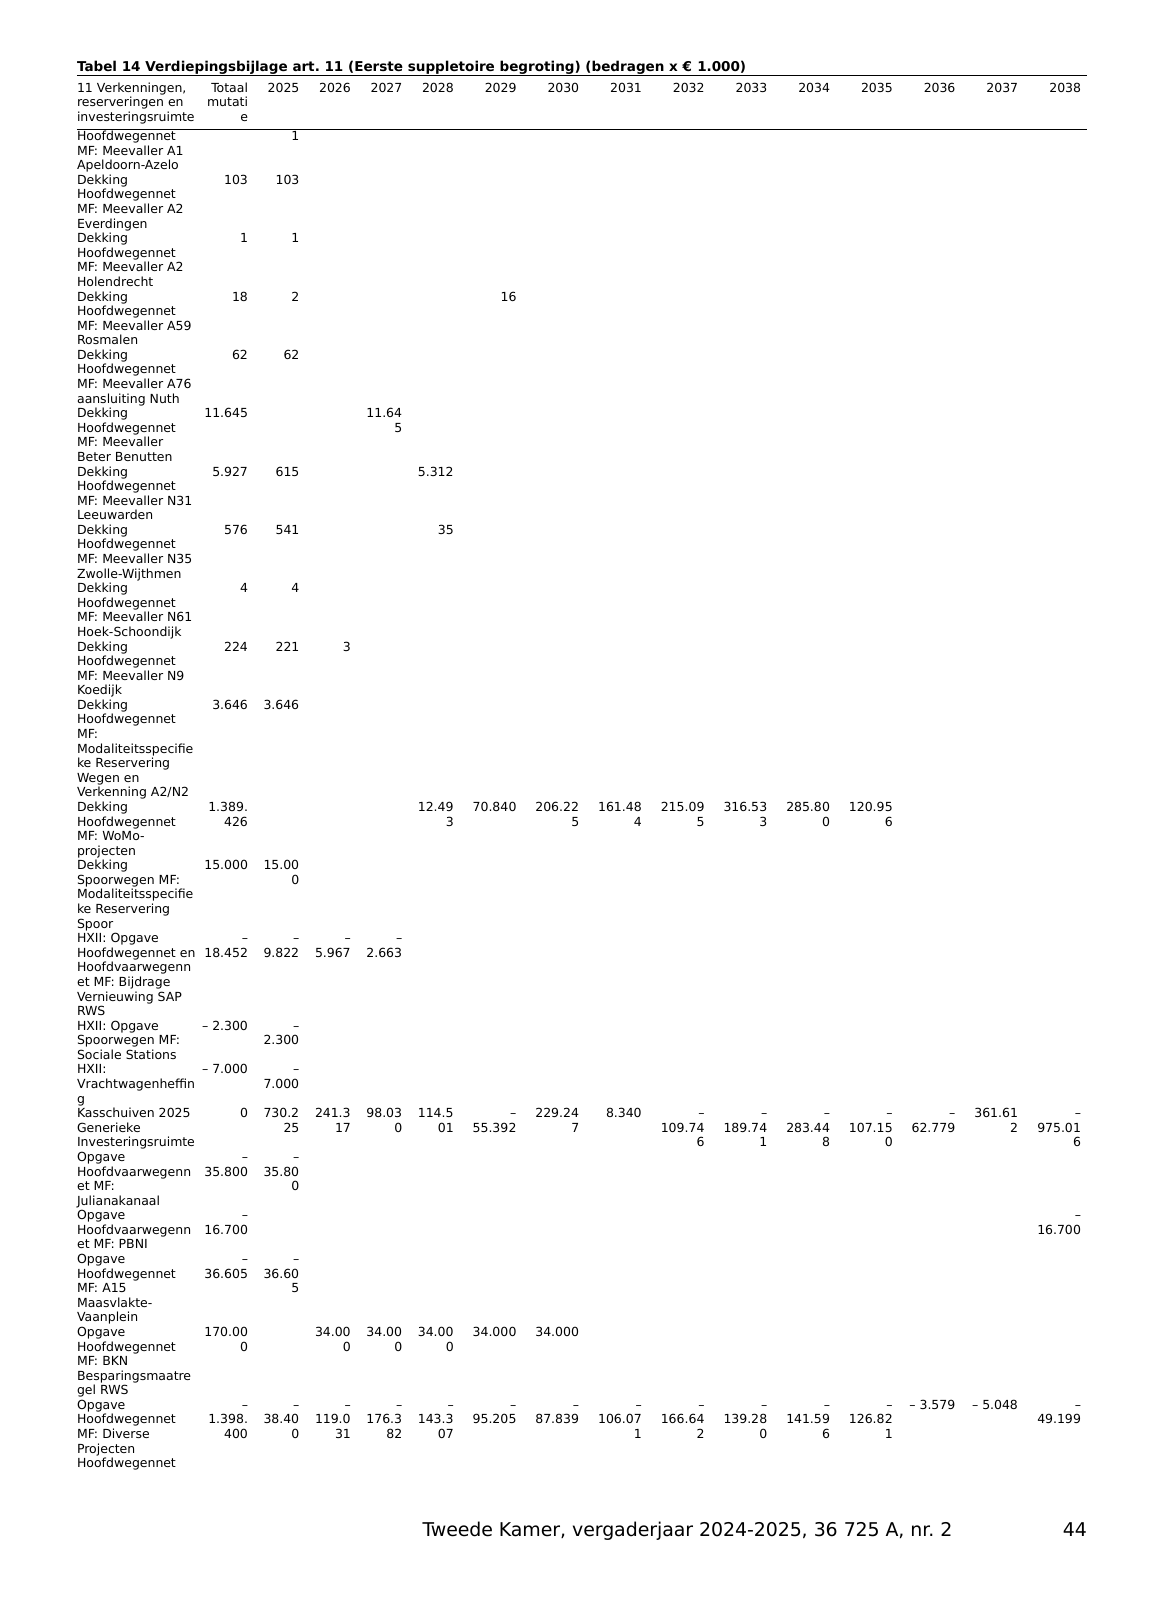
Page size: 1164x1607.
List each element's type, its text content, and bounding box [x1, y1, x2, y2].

table_cell – 62.779 [898, 1106, 961, 1150]
table_cell [961, 464, 1024, 523]
table_cell [459, 581, 522, 639]
table_cell [773, 523, 836, 581]
table_cell [1024, 130, 1087, 173]
table_cell [585, 698, 647, 800]
table_cell Opgave Hoofdwegennet MF: BKN Besparingsmaatregel RWS [77, 1325, 196, 1398]
table_cell [1024, 289, 1087, 348]
table_cell Dekking Hoofdwegennet MF: Meevaller A2 Everdingen [77, 173, 196, 231]
table_cell [408, 348, 459, 406]
table_cell [961, 523, 1024, 581]
table_cell [898, 1208, 961, 1252]
table_cell [408, 1019, 459, 1062]
table_cell [585, 1019, 647, 1062]
table_cell [459, 698, 522, 800]
table_cell 11 Verkenningen, reserveringen en investeringsruimte [77, 76, 196, 129]
table_cell 2025 [254, 76, 305, 129]
table_cell 1 [196, 231, 254, 289]
table_cell [1024, 698, 1087, 800]
table_cell [585, 931, 647, 1018]
table_cell – 283.448 [773, 1106, 836, 1150]
table_cell 34.000 [408, 1325, 459, 1398]
table_cell 1 [254, 130, 305, 173]
table_cell [522, 639, 585, 698]
table_cell [710, 523, 773, 581]
table_cell [459, 130, 522, 173]
table_cell [648, 1252, 710, 1325]
table_cell [305, 348, 356, 406]
table_cell [773, 639, 836, 698]
table_cell 170.000 [196, 1325, 254, 1398]
table_cell [898, 1062, 961, 1106]
table_cell Opgave Hoofdwegennet MF: A15 Maasvlakte-Vaanplein [77, 1252, 196, 1325]
table_cell [898, 1252, 961, 1325]
table_cell [356, 1208, 408, 1252]
table_cell [1024, 858, 1087, 931]
table_cell [1024, 800, 1087, 858]
table_cell [961, 931, 1024, 1018]
table_cell Opgave Hoofdwegennet MF: Diverse Projecten Hoofdwegennet [77, 1398, 196, 1471]
table_cell – 7.000 [254, 1062, 305, 1106]
table_cell 103 [196, 173, 254, 231]
table_cell [710, 130, 773, 173]
table_cell [459, 1208, 522, 1252]
table_cell Dekking Hoofdwegennet MF: WoMo-projecten [77, 800, 196, 858]
table_cell Totaal mutatie [196, 76, 254, 129]
table_cell [522, 289, 585, 348]
table_cell [961, 1252, 1024, 1325]
table_cell Dekking Spoorwegen MF: Modaliteitsspecifieke Reservering Spoor [77, 858, 196, 931]
table_cell Kasschuiven 2025 Generieke Investeringsruimte [77, 1106, 196, 1150]
table_cell Hoofdwegennet MF: Meevaller A1 Apeldoorn-Azelo [77, 130, 196, 173]
table_cell [836, 130, 898, 173]
table_cell [522, 406, 585, 464]
table_cell 576 [196, 523, 254, 581]
table_cell [961, 1150, 1024, 1208]
table_cell [898, 406, 961, 464]
table_cell [1024, 931, 1087, 1018]
table_cell [1024, 1019, 1087, 1062]
table_cell Dekking Hoofdwegennet MF: Modaliteitsspecifieke Reservering Wegen en Verkenning A2/N2 [77, 698, 196, 800]
table_cell [585, 1252, 647, 1325]
table_cell [898, 1325, 961, 1398]
table_cell 615 [254, 464, 305, 523]
table_cell – 7.000 [196, 1062, 254, 1106]
table_cell – 16.700 [196, 1208, 254, 1252]
table_cell [585, 1150, 647, 1208]
table_cell [459, 1019, 522, 1062]
table_cell [356, 289, 408, 348]
table_cell [961, 858, 1024, 931]
table_cell Dekking Hoofdwegennet MF: Meevaller N35 Zwolle-Wijthmen [77, 523, 196, 581]
table_cell 4 [254, 581, 305, 639]
table_cell [522, 523, 585, 581]
table_cell [408, 639, 459, 698]
table_cell [710, 173, 773, 231]
table_cell [356, 858, 408, 931]
table_cell [898, 130, 961, 173]
table_cell – 9.822 [254, 931, 305, 1018]
table_cell [459, 639, 522, 698]
table_cell [836, 1208, 898, 1252]
table_cell [648, 858, 710, 931]
table_cell [710, 464, 773, 523]
table_cell [522, 1019, 585, 1062]
table_cell [305, 231, 356, 289]
table_cell 2035 [836, 76, 898, 129]
table_cell [356, 523, 408, 581]
table_cell 215.095 [648, 800, 710, 858]
table_cell [898, 173, 961, 231]
table_cell – 55.392 [459, 1106, 522, 1150]
table_cell [710, 698, 773, 800]
table_cell [522, 931, 585, 1018]
table_cell [459, 1062, 522, 1106]
table_cell – 2.663 [356, 931, 408, 1018]
table_cell [408, 698, 459, 800]
table_cell [648, 173, 710, 231]
table_cell [773, 406, 836, 464]
table_cell – 3.579 [898, 1398, 961, 1471]
table_cell [305, 1208, 356, 1252]
table_cell [710, 406, 773, 464]
table_cell 2026 [305, 76, 356, 129]
table_cell [305, 464, 356, 523]
table_cell [836, 1019, 898, 1062]
table_cell [773, 1019, 836, 1062]
table_cell [710, 231, 773, 289]
table_cell 18 [196, 289, 254, 348]
table_cell [836, 1062, 898, 1106]
table_cell [408, 1150, 459, 1208]
table_cell [648, 231, 710, 289]
table_cell – 36.605 [196, 1252, 254, 1325]
table_cell – 143.307 [408, 1398, 459, 1471]
table_cell [773, 289, 836, 348]
table_cell [961, 581, 1024, 639]
table_cell [961, 289, 1024, 348]
table_cell 2031 [585, 76, 647, 129]
table_cell [585, 1325, 647, 1398]
table_cell – 87.839 [522, 1398, 585, 1471]
table_cell [522, 1150, 585, 1208]
table_cell [648, 406, 710, 464]
table_cell [648, 639, 710, 698]
table_cell [305, 858, 356, 931]
table_cell [710, 858, 773, 931]
table_cell 0 [196, 1106, 254, 1150]
table_cell [898, 523, 961, 581]
table_cell [648, 1019, 710, 1062]
table_cell [898, 698, 961, 800]
table_cell [773, 1325, 836, 1398]
table_cell [459, 931, 522, 1018]
table_cell [1024, 1252, 1087, 1325]
table_cell [836, 581, 898, 639]
table_cell [459, 858, 522, 931]
table_cell 5.927 [196, 464, 254, 523]
table_cell 15.000 [196, 858, 254, 931]
table_cell Dekking Hoofdwegennet MF: Meevaller N61 Hoek-Schoondijk [77, 581, 196, 639]
table_cell [585, 289, 647, 348]
table_cell [648, 581, 710, 639]
table_cell [585, 523, 647, 581]
table_cell – 139.280 [710, 1398, 773, 1471]
table_cell [356, 173, 408, 231]
table_cell – 38.400 [254, 1398, 305, 1471]
table_cell – 16.700 [1024, 1208, 1087, 1252]
table_cell [356, 800, 408, 858]
table_cell 34.000 [356, 1325, 408, 1398]
table_cell [773, 173, 836, 231]
table_cell [836, 406, 898, 464]
table_cell 2036 [898, 76, 961, 129]
table_cell [1024, 523, 1087, 581]
table_cell [459, 523, 522, 581]
table_cell [773, 1252, 836, 1325]
table_cell [773, 698, 836, 800]
table_cell [408, 173, 459, 231]
table_cell 2028 [408, 76, 459, 129]
table_cell [1024, 173, 1087, 231]
table_cell [585, 173, 647, 231]
table_cell 34.000 [522, 1325, 585, 1398]
table_cell [898, 858, 961, 931]
table_cell [710, 581, 773, 639]
table_cell [305, 523, 356, 581]
table_cell [408, 1252, 459, 1325]
table_cell 2 [254, 289, 305, 348]
table_cell HXII: Opgave Spoorwegen MF: Sociale Stations [77, 1019, 196, 1062]
table_cell – 35.800 [196, 1150, 254, 1208]
table_cell [522, 1252, 585, 1325]
table_cell [408, 1208, 459, 1252]
table_cell 62 [196, 348, 254, 406]
table_cell [1024, 1150, 1087, 1208]
table_cell [836, 523, 898, 581]
table_cell [836, 639, 898, 698]
table_cell 70.840 [459, 800, 522, 858]
table_cell [836, 231, 898, 289]
table_cell Dekking Hoofdwegennet MF: Meevaller A59 Rosmalen [77, 289, 196, 348]
table_cell [836, 464, 898, 523]
table_cell [585, 1062, 647, 1106]
table_cell [898, 1019, 961, 1062]
table_cell [1024, 348, 1087, 406]
table_cell [710, 348, 773, 406]
table_cell [459, 173, 522, 231]
table_cell [356, 130, 408, 173]
table_cell [836, 858, 898, 931]
table_cell [648, 289, 710, 348]
table_cell [408, 130, 459, 173]
table_cell – 975.016 [1024, 1106, 1087, 1150]
table_cell 35 [408, 523, 459, 581]
table_cell 2032 [648, 76, 710, 129]
table_cell [648, 698, 710, 800]
table_cell 206.225 [522, 800, 585, 858]
table_cell [898, 231, 961, 289]
table_cell [648, 1325, 710, 1398]
table_cell HXII: Opgave Hoofdwegennet en Hoofdvaarwegennet MF: Bijdrage Vernieuwing SAP RWS [77, 931, 196, 1018]
table_cell [648, 348, 710, 406]
table_cell [305, 800, 356, 858]
table_cell – 95.205 [459, 1398, 522, 1471]
table_cell [961, 1325, 1024, 1398]
table_cell [585, 348, 647, 406]
table_cell 229.247 [522, 1106, 585, 1150]
table_cell [648, 931, 710, 1018]
table_cell 3.646 [196, 698, 254, 800]
table_cell – 36.605 [254, 1252, 305, 1325]
table_cell [710, 1252, 773, 1325]
table_cell HXII: Vrachtwagenheffing [77, 1062, 196, 1106]
table_cell – 2.300 [254, 1019, 305, 1062]
table_cell 2027 [356, 76, 408, 129]
table_cell 114.501 [408, 1106, 459, 1150]
table_cell – 166.642 [648, 1398, 710, 1471]
table_cell [585, 858, 647, 931]
table_cell [773, 1208, 836, 1252]
table_cell [522, 348, 585, 406]
table_cell [522, 698, 585, 800]
table_cell [356, 581, 408, 639]
table_cell [305, 1150, 356, 1208]
table_cell [648, 1208, 710, 1252]
table_cell [196, 130, 254, 173]
table_cell [408, 406, 459, 464]
table_cell [648, 130, 710, 173]
table_cell 4 [196, 581, 254, 639]
table_cell 2030 [522, 76, 585, 129]
table_cell 120.956 [836, 800, 898, 858]
table_cell [773, 348, 836, 406]
table_cell [356, 1062, 408, 1106]
table_cell [459, 231, 522, 289]
table_cell [898, 1150, 961, 1208]
table_cell [773, 1150, 836, 1208]
table_cell – 5.967 [305, 931, 356, 1018]
table_cell Dekking Hoofdwegennet MF: Meevaller A2 Holendrecht [77, 231, 196, 289]
table_cell [836, 1150, 898, 1208]
table_cell [585, 639, 647, 698]
table_header Tabel 14 Verdiepingsbijlage art. 11 (Eerste suppletoire begroting) (bedragen x € 1.000) [77, 59, 1087, 75]
table_cell [898, 289, 961, 348]
table_cell [1024, 1325, 1087, 1398]
table_cell – 107.150 [836, 1106, 898, 1150]
table_cell 2029 [459, 76, 522, 129]
table_cell Dekking Hoofdwegennet MF: Meevaller N31 Leeuwarden [77, 464, 196, 523]
table_cell – 18.452 [196, 931, 254, 1018]
table_cell 1 [254, 231, 305, 289]
table_cell [408, 1062, 459, 1106]
table_cell – 35.800 [254, 1150, 305, 1208]
table_cell 2033 [710, 76, 773, 129]
table_cell [898, 931, 961, 1018]
table_cell 8.340 [585, 1106, 647, 1150]
table_cell [961, 698, 1024, 800]
table_cell 34.000 [459, 1325, 522, 1398]
table_cell [522, 858, 585, 931]
table_cell [898, 581, 961, 639]
table_cell [305, 1252, 356, 1325]
table_cell [836, 289, 898, 348]
table_cell 62 [254, 348, 305, 406]
table_cell [1024, 1062, 1087, 1106]
table_cell – 49.199 [1024, 1398, 1087, 1471]
table_cell – 141.596 [773, 1398, 836, 1471]
table_cell [408, 289, 459, 348]
table_cell [522, 231, 585, 289]
table_cell 2037 [961, 76, 1024, 129]
table_cell 161.484 [585, 800, 647, 858]
table_cell [254, 1325, 305, 1398]
table_cell [773, 231, 836, 289]
table_cell 285.800 [773, 800, 836, 858]
table_cell [305, 1019, 356, 1062]
table_cell [585, 406, 647, 464]
table_cell [961, 1019, 1024, 1062]
table_cell Dekking Hoofdwegennet MF: Meevaller N9 Koedijk [77, 639, 196, 698]
table_cell 1.389.426 [196, 800, 254, 858]
table_cell 221 [254, 639, 305, 698]
table_cell [522, 464, 585, 523]
table_cell [356, 639, 408, 698]
table_cell [773, 931, 836, 1018]
table_cell [254, 1208, 305, 1252]
table_cell [522, 1208, 585, 1252]
table_cell [710, 1019, 773, 1062]
table_cell [356, 464, 408, 523]
table_cell [710, 1150, 773, 1208]
table_cell [459, 1252, 522, 1325]
table_cell [305, 289, 356, 348]
table_cell [408, 858, 459, 931]
table_cell 3.646 [254, 698, 305, 800]
table_cell [522, 130, 585, 173]
table_cell 2038 [1024, 76, 1087, 129]
table_cell [961, 639, 1024, 698]
table_cell [305, 406, 356, 464]
table_cell [648, 523, 710, 581]
table_cell [254, 800, 305, 858]
table_cell [836, 931, 898, 1018]
table_cell [305, 130, 356, 173]
table_cell – 1.398.400 [196, 1398, 254, 1471]
table_cell – 109.746 [648, 1106, 710, 1150]
table_cell [961, 130, 1024, 173]
table_cell [356, 1150, 408, 1208]
table_cell 103 [254, 173, 305, 231]
table_cell – 5.048 [961, 1398, 1024, 1471]
table_cell [356, 231, 408, 289]
table_cell [648, 1150, 710, 1208]
table_cell 15.000 [254, 858, 305, 931]
table_cell [836, 1325, 898, 1398]
table_cell Dekking Hoofdwegennet MF: Meevaller A76 aansluiting Nuth [77, 348, 196, 406]
table_cell [836, 348, 898, 406]
table_cell 5.312 [408, 464, 459, 523]
table_cell – 119.031 [305, 1398, 356, 1471]
table_cell [1024, 406, 1087, 464]
table_cell 3 [305, 639, 356, 698]
table_cell [961, 231, 1024, 289]
table_cell [305, 1062, 356, 1106]
table_cell 98.030 [356, 1106, 408, 1150]
table_cell [356, 698, 408, 800]
table_cell [522, 173, 585, 231]
table_cell [773, 858, 836, 931]
table_cell 2034 [773, 76, 836, 129]
table_cell [305, 173, 356, 231]
table_cell – 126.821 [836, 1398, 898, 1471]
table_cell [585, 231, 647, 289]
table_cell [710, 289, 773, 348]
table_cell [961, 1062, 1024, 1106]
table_cell [773, 1062, 836, 1106]
table_cell [408, 581, 459, 639]
table_cell – 2.300 [196, 1019, 254, 1062]
table_cell – 106.071 [585, 1398, 647, 1471]
table_cell [305, 698, 356, 800]
table_cell [585, 464, 647, 523]
table_cell [710, 1062, 773, 1106]
table_cell [836, 698, 898, 800]
table_cell [836, 1252, 898, 1325]
table_cell [898, 639, 961, 698]
table_cell [961, 173, 1024, 231]
table_cell [710, 1325, 773, 1398]
table_cell [710, 639, 773, 698]
table_cell [585, 130, 647, 173]
table_cell [1024, 581, 1087, 639]
table_cell 361.612 [961, 1106, 1024, 1150]
table_cell [585, 581, 647, 639]
table_cell [961, 348, 1024, 406]
table_cell [254, 406, 305, 464]
table_cell [1024, 464, 1087, 523]
table_cell [522, 581, 585, 639]
table_cell Opgave Hoofdvaarwegennet MF: Julianakanaal [77, 1150, 196, 1208]
table_cell 241.317 [305, 1106, 356, 1150]
table_cell [773, 581, 836, 639]
table_cell [773, 464, 836, 523]
table_cell 16 [459, 289, 522, 348]
table_cell [356, 1252, 408, 1325]
table_cell [408, 231, 459, 289]
table_cell [773, 130, 836, 173]
table_cell [961, 800, 1024, 858]
table_cell – 176.382 [356, 1398, 408, 1471]
table_cell Opgave Hoofdvaarwegennet MF: PBNI [77, 1208, 196, 1252]
table_cell [356, 1019, 408, 1062]
table_cell Dekking Hoofdwegennet MF: Meevaller Beter Benutten [77, 406, 196, 464]
table_cell [898, 464, 961, 523]
table_cell 11.645 [356, 406, 408, 464]
table_cell [710, 1208, 773, 1252]
table_cell [585, 1208, 647, 1252]
table_cell [459, 348, 522, 406]
table_cell [898, 348, 961, 406]
table_cell [305, 581, 356, 639]
table_cell 12.493 [408, 800, 459, 858]
table_cell 34.000 [305, 1325, 356, 1398]
table_cell [648, 1062, 710, 1106]
table_cell 11.645 [196, 406, 254, 464]
table_cell [522, 1062, 585, 1106]
table_cell [1024, 639, 1087, 698]
table_cell 316.533 [710, 800, 773, 858]
table_cell [459, 1150, 522, 1208]
table_cell 541 [254, 523, 305, 581]
table_cell 224 [196, 639, 254, 698]
table_cell [961, 1208, 1024, 1252]
table_cell [356, 348, 408, 406]
table_cell [459, 406, 522, 464]
table_cell [408, 931, 459, 1018]
table_cell [961, 406, 1024, 464]
table_cell [1024, 231, 1087, 289]
table_cell [710, 931, 773, 1018]
table_cell [836, 173, 898, 231]
table_cell 730.225 [254, 1106, 305, 1150]
table_cell [898, 800, 961, 858]
table_cell [459, 464, 522, 523]
table_cell [648, 464, 710, 523]
table_cell – 189.741 [710, 1106, 773, 1150]
